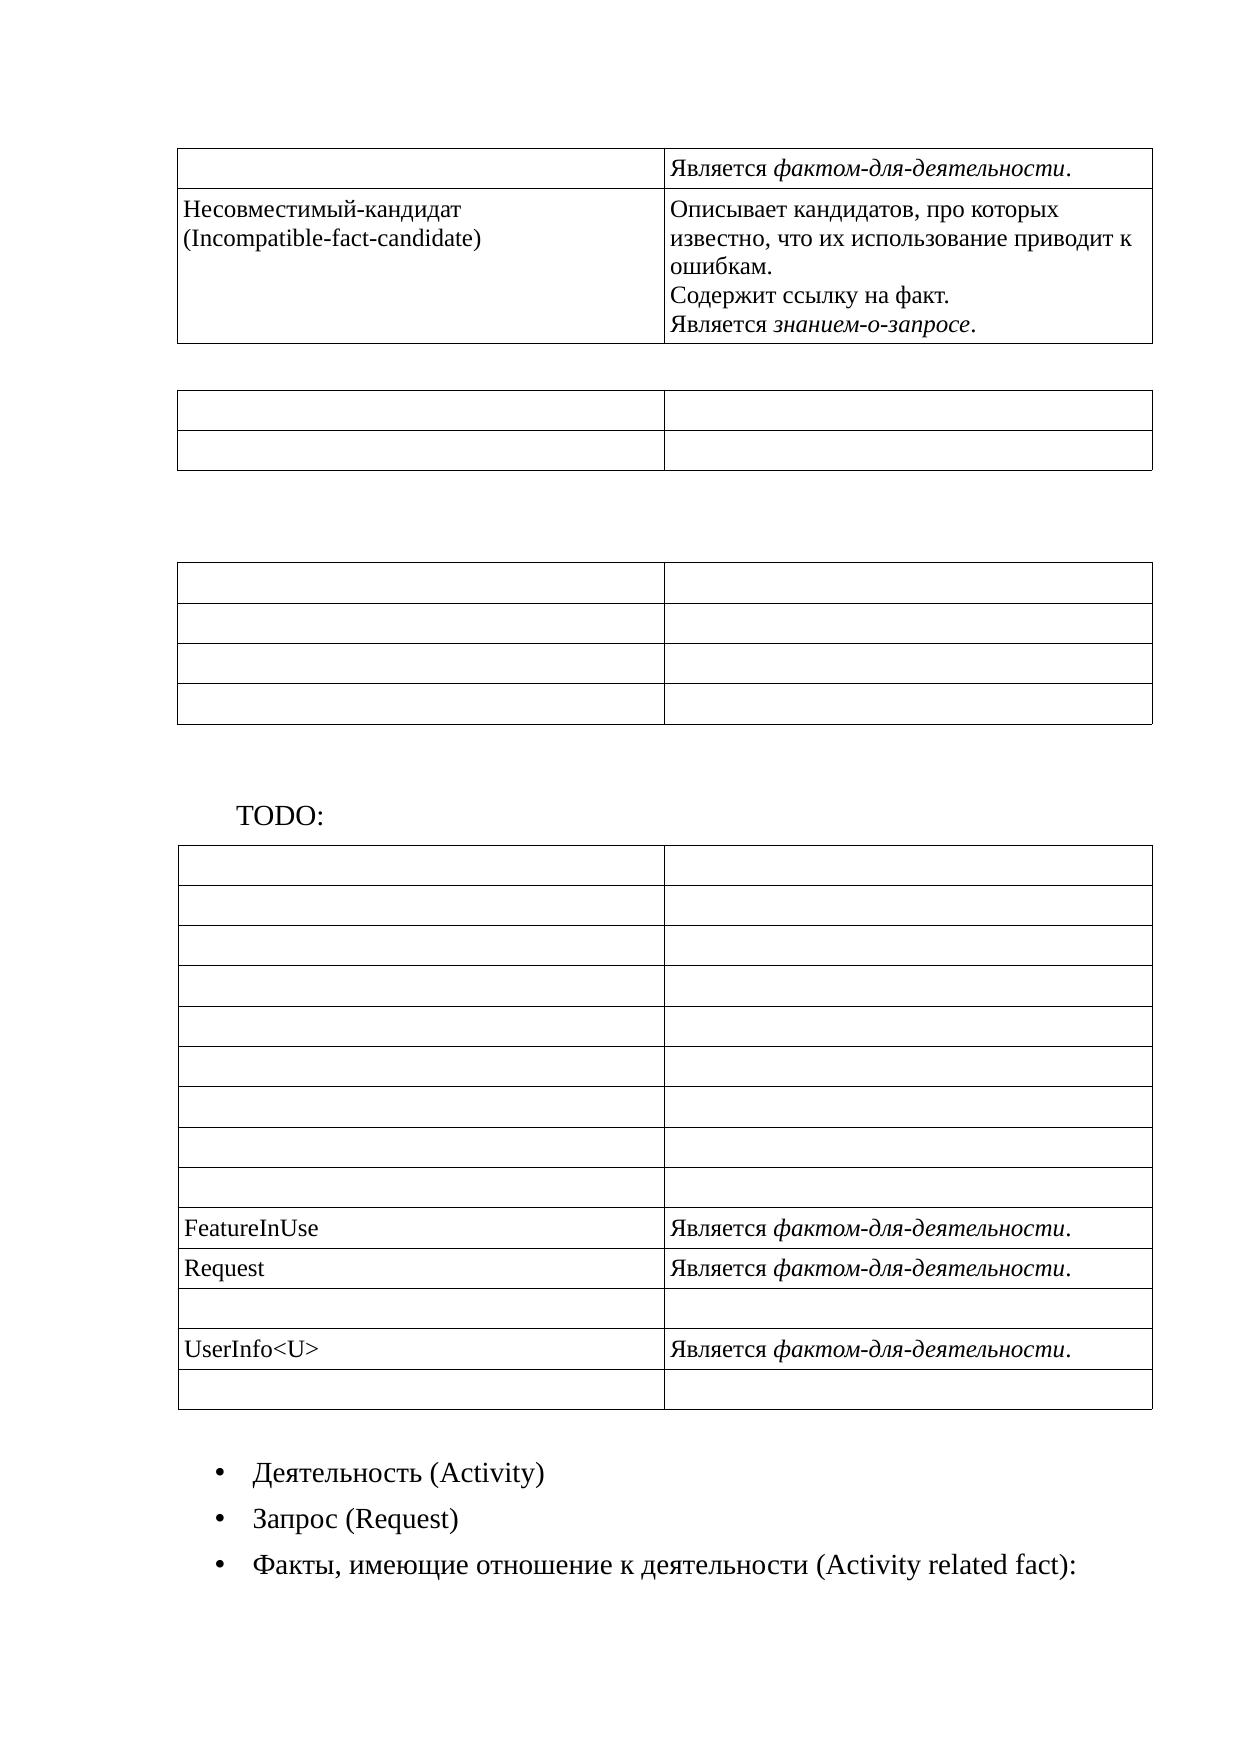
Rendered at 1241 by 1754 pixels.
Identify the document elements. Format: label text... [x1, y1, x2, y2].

list Запрос (Request) [215, 1501, 1152, 1535]
table_cell [179, 1087, 664, 1127]
table_cell [179, 926, 664, 965]
table_header [665, 846, 1152, 885]
table_cell [665, 604, 1152, 643]
table_cell Описывает кандидатов, про которых известно, что их использование приводит к ошибкам. Содержит ссылку на факт. Является знанием-о-запросе. [665, 189, 1152, 343]
table_cell [178, 604, 664, 643]
table_header [178, 563, 664, 603]
table_cell [665, 1289, 1152, 1328]
table_cell Несовместимый-кандидат (Incompatible-fact-candidate) [178, 189, 664, 343]
table_header [665, 391, 1152, 430]
table_cell [665, 684, 1152, 723]
table_cell [179, 886, 664, 925]
table_cell [179, 1168, 664, 1207]
table_cell [178, 644, 664, 683]
table_cell Является фактом-для-деятельности. [665, 149, 1152, 188]
table_cell FeatureInUse [179, 1208, 664, 1248]
table_cell Является фактом-для-деятельности. [665, 1329, 1152, 1368]
table_cell [665, 926, 1152, 965]
table_cell [179, 1128, 664, 1167]
table_cell [665, 431, 1152, 470]
table_cell Request [179, 1249, 664, 1288]
table_cell [665, 1047, 1152, 1086]
table_cell Является фактом-для-деятельности. [665, 1249, 1152, 1288]
table_cell [665, 966, 1152, 1006]
table_cell UserInfo<U> [179, 1329, 664, 1368]
table_cell [179, 1007, 664, 1046]
table_cell [665, 1128, 1152, 1167]
table_cell [665, 1370, 1152, 1409]
list Деятельность (Activity) [215, 1455, 1152, 1489]
table_header [179, 846, 664, 885]
table_cell [179, 966, 664, 1006]
table_cell [179, 1047, 664, 1086]
list Факты, имеющие отношение к деятельности (Activity related fact): [215, 1547, 1152, 1581]
table_cell [179, 1370, 664, 1409]
table_cell [665, 644, 1152, 683]
table_cell [665, 886, 1152, 925]
table_cell [665, 1168, 1152, 1207]
table_header [178, 391, 664, 430]
table_cell [179, 1289, 664, 1328]
table_cell [178, 149, 664, 188]
table_cell [665, 1007, 1152, 1046]
table_cell Является фактом-для-деятельности. [665, 1208, 1152, 1248]
table_cell [665, 1087, 1152, 1127]
table_cell [178, 431, 664, 470]
table_header [665, 563, 1152, 603]
table_cell [178, 684, 664, 723]
text TODO: [177, 798, 1152, 832]
